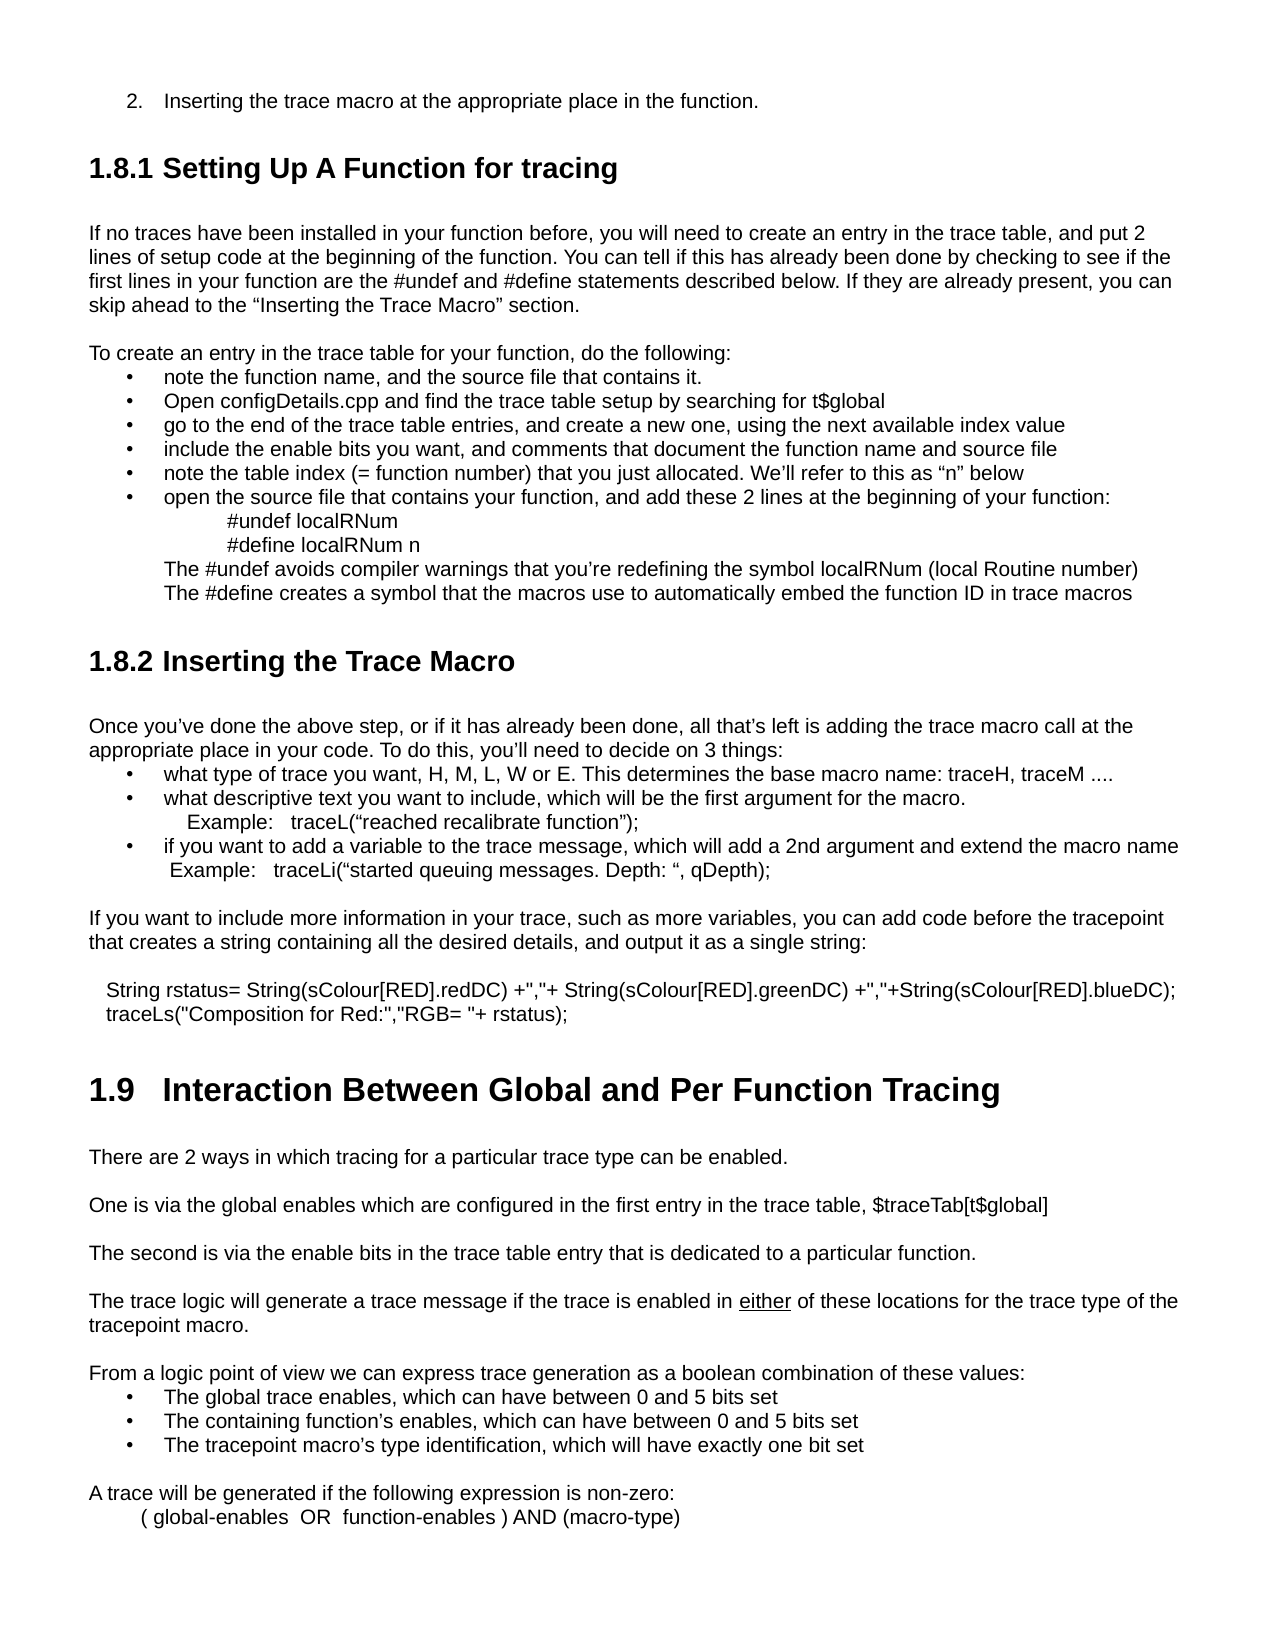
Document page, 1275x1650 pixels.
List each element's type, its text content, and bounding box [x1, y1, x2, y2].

list The global trace enables, which can have between 0 and 5 bits set [126, 1384, 1186, 1409]
text The second is via the enable bits in the trace table entry that is dedicated to a particular function. [88, 1241, 1186, 1265]
text One is via the global enables which are configured in the first entry in the trace table, $traceTab[t$global] [88, 1193, 1186, 1217]
list Inserting the trace macro at the appropriate place in the function. [126, 88, 1186, 112]
subtitle Inserting the Trace Macro [88, 643, 1186, 677]
text If you want to include more information in your trace, such as more variables, you can add code before the tracepoint that creates a string containing all the desired details, and output it as a single string: [88, 906, 1186, 953]
text traceLs("Composition for Red:","RGB= "+ rstatus); [88, 1001, 1186, 1025]
list note the function name, and the source file that contains it. [126, 365, 1186, 389]
text String rstatus= String(sColour[RED].redDC) +","+ String(sColour[RED].greenDC) +","+String(sColour[RED].blueDC); [88, 977, 1186, 1001]
list include the enable bits you want, and comments that document the function name and source file [126, 437, 1186, 461]
text ( global-enables OR function-enables ) AND (macro-type) [88, 1505, 1186, 1529]
text From a logic point of view we can express trace generation as a boolean combination of these values: [88, 1361, 1186, 1384]
list open the source file that contains your function, and add these 2 lines at the beginning of your function: #undef localRNum #define localRNum n The #undef avoids compiler warnings that you’re redefining the symbol localRNum (local Routine number) The #define creates a symbol that the macros use to automatically embed the function ID in trace macros [126, 485, 1186, 605]
text There are 2 ways in which tracing for a particular trace type can be enabled. [88, 1145, 1186, 1169]
list Open configDetails.cpp and find the trace table setup by searching for t$global [126, 389, 1186, 413]
text If no traces have been installed in your function before, you will need to create an entry in the trace table, and put 2 lines of setup code at the beginning of the function. You can tell if this has already been done by checking to see if the first lines in your function are the #undef and #define statements described below. If they are already present, you can skip ahead to the “Inserting the Trace Macro” section. [88, 221, 1186, 317]
list go to the end of the trace table entries, and create a new one, using the next available index value [126, 413, 1186, 437]
subtitle Interaction Between Global and Per Function Tracing [88, 1070, 1186, 1108]
list if you want to add a variable to the trace message, which will add a 2nd argument and extend the macro name Example: traceLi(“started queuing messages. Depth: “, qDepth); [126, 833, 1186, 882]
list what descriptive text you want to include, which will be the first argument for the macro. Example: traceL(“reached recalibrate function”); [126, 786, 1186, 833]
text The trace logic will generate a trace message if the trace is enabled in either of these locations for the trace type of the tracepoint macro. [88, 1289, 1186, 1337]
text To create an entry in the trace table for your function, do the following: [88, 341, 1186, 365]
text Once you’ve done the above step, or if it has already been done, all that’s left is adding the trace macro call at the appropriate place in your code. To do this, you’ll need to decide on 3 things: [88, 713, 1186, 761]
text A trace will be generated if the following expression is non-zero: [88, 1481, 1186, 1505]
subtitle Setting Up A Function for tracing [88, 151, 1186, 184]
list note the table index (= function number) that you just allocated. We’ll refer to this as “n” below [126, 461, 1186, 485]
list The tracepoint macro’s type identification, which will have exactly one bit set [126, 1433, 1186, 1457]
list The containing function’s enables, which can have between 0 and 5 bits set [126, 1409, 1186, 1433]
list what type of trace you want, H, M, L, W or E. This determines the base macro name: traceH, traceM .... [126, 761, 1186, 786]
